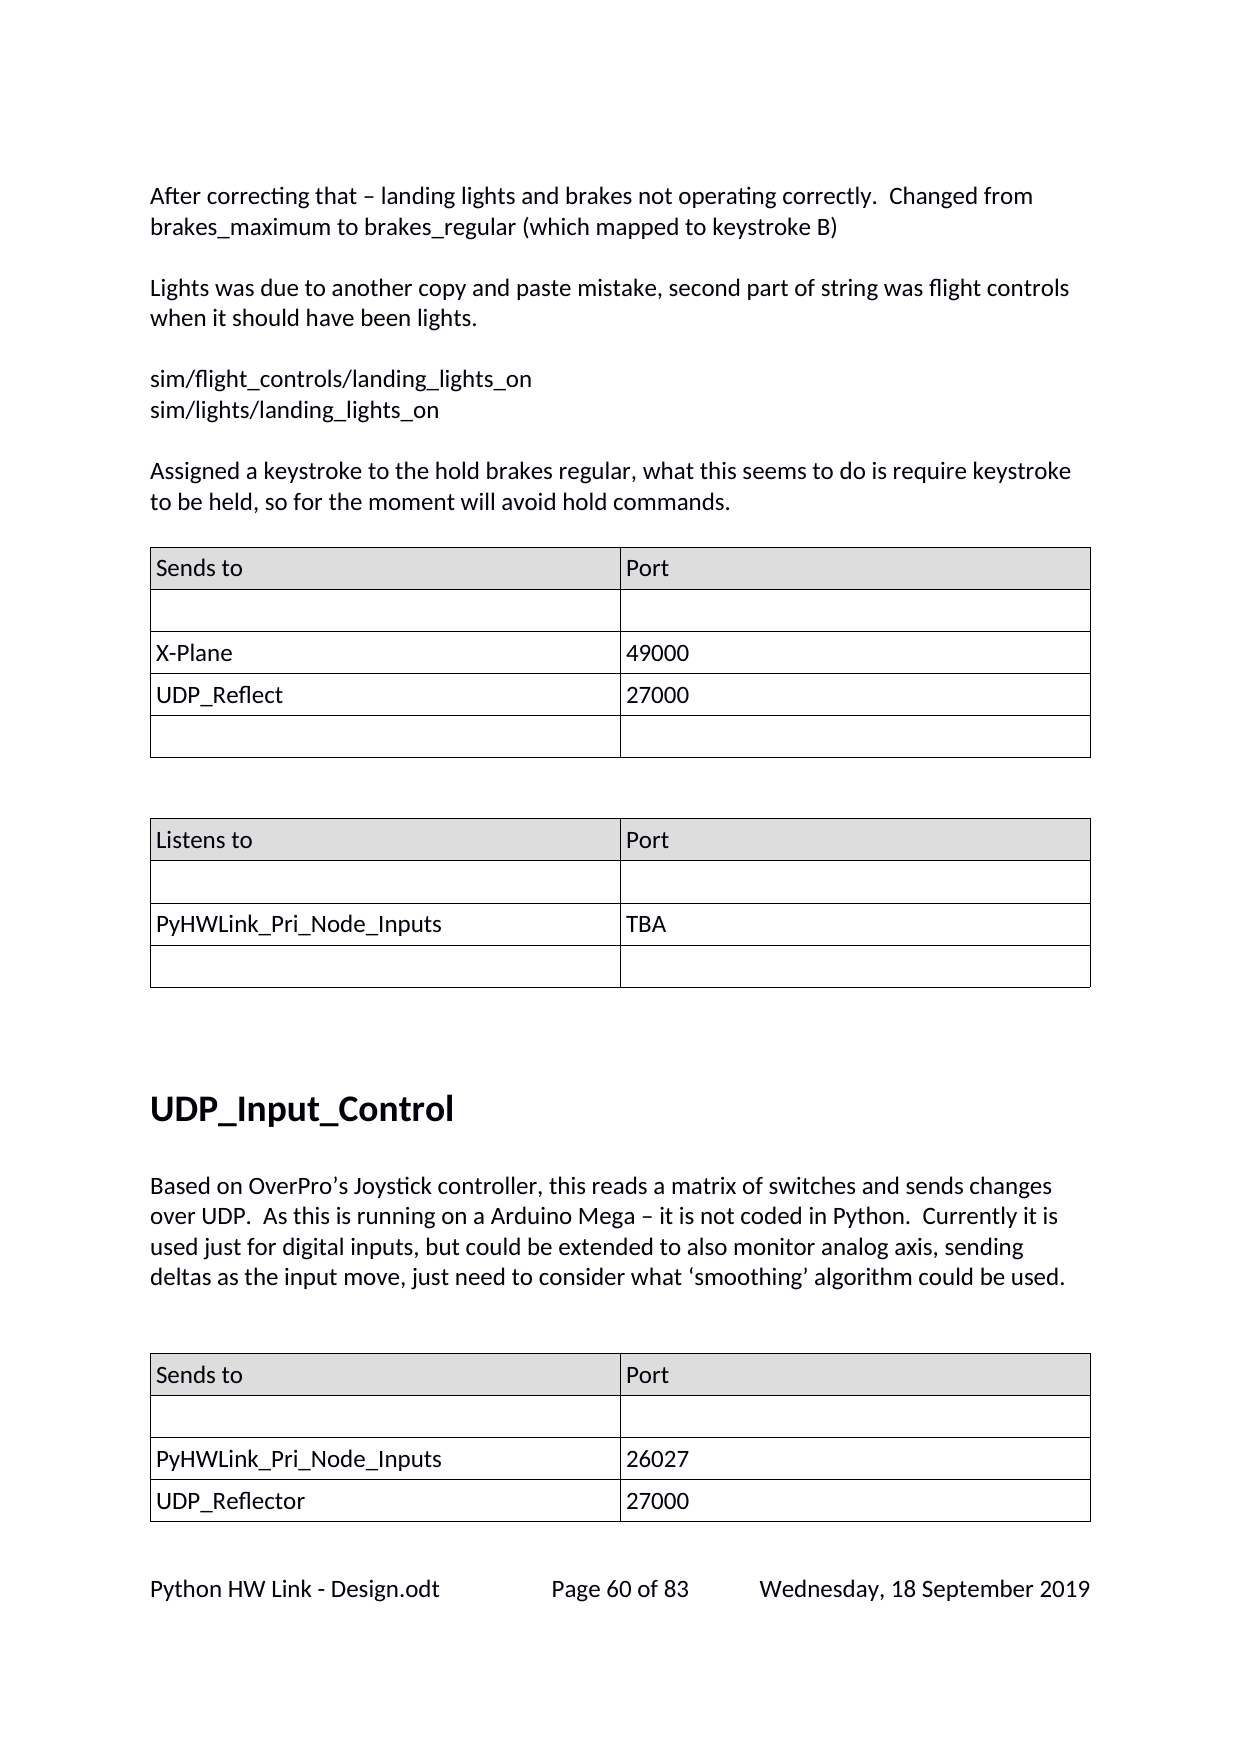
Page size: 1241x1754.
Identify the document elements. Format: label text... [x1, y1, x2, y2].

table_cell [621, 590, 1090, 631]
table_cell 27000 [621, 1480, 1090, 1521]
table_cell 26027 [621, 1438, 1090, 1479]
subtitle UDP_Input_Control [150, 1085, 1090, 1131]
table_header Port [621, 1354, 1090, 1395]
table_cell [151, 1396, 620, 1437]
text Lights was due to another copy and paste mistake, second part of string was flight controls when it should have been lights. [150, 272, 1090, 333]
table_cell UDP_Reflect [151, 674, 620, 715]
table_header Port [621, 548, 1090, 589]
table_cell [151, 590, 620, 631]
text sim/lights/landing_lights_on [150, 394, 1090, 425]
text Based on OverPro’s Joystick controller, this reads a matrix of switches and sends changes over UDP. As this is running on a Arduino Mega – it is not coded in Python. Currently it is used just for digital inputs, but could be extended to also monitor analog axis, sending deltas as the input move, just need to consider what ‘smoothing’ algorithm could be used. [150, 1170, 1090, 1292]
table_cell UDP_Reflector [151, 1480, 620, 1521]
table_cell [151, 861, 620, 902]
text Assigned a keystroke to the hold brakes regular, what this seems to do is require keystroke to be held, so for the moment will avoid hold commands. [150, 455, 1090, 516]
table_header Port [621, 819, 1090, 860]
table_cell [151, 716, 620, 757]
text sim/flight_controls/landing_lights_on [150, 364, 1090, 394]
table_header Sends to [151, 548, 620, 589]
table_cell [621, 1396, 1090, 1437]
table_cell [621, 716, 1090, 757]
table_cell [621, 861, 1090, 902]
table_cell 27000 [621, 674, 1090, 715]
table_cell PyHWLink_Pri_Node_Inputs [151, 1438, 620, 1479]
text After correcting that – landing lights and brakes not operating correctly. Changed from brakes_maximum to brakes_regular (which mapped to keystroke B) [150, 181, 1090, 242]
table_cell PyHWLink_Pri_Node_Inputs [151, 904, 620, 944]
table_cell [621, 946, 1090, 987]
table_header Sends to [151, 1354, 620, 1395]
table_header Listens to [151, 819, 620, 860]
table_cell [151, 946, 620, 987]
table_cell X-Plane [151, 632, 620, 673]
table_cell 49000 [621, 632, 1090, 673]
table_cell TBA [621, 904, 1090, 944]
